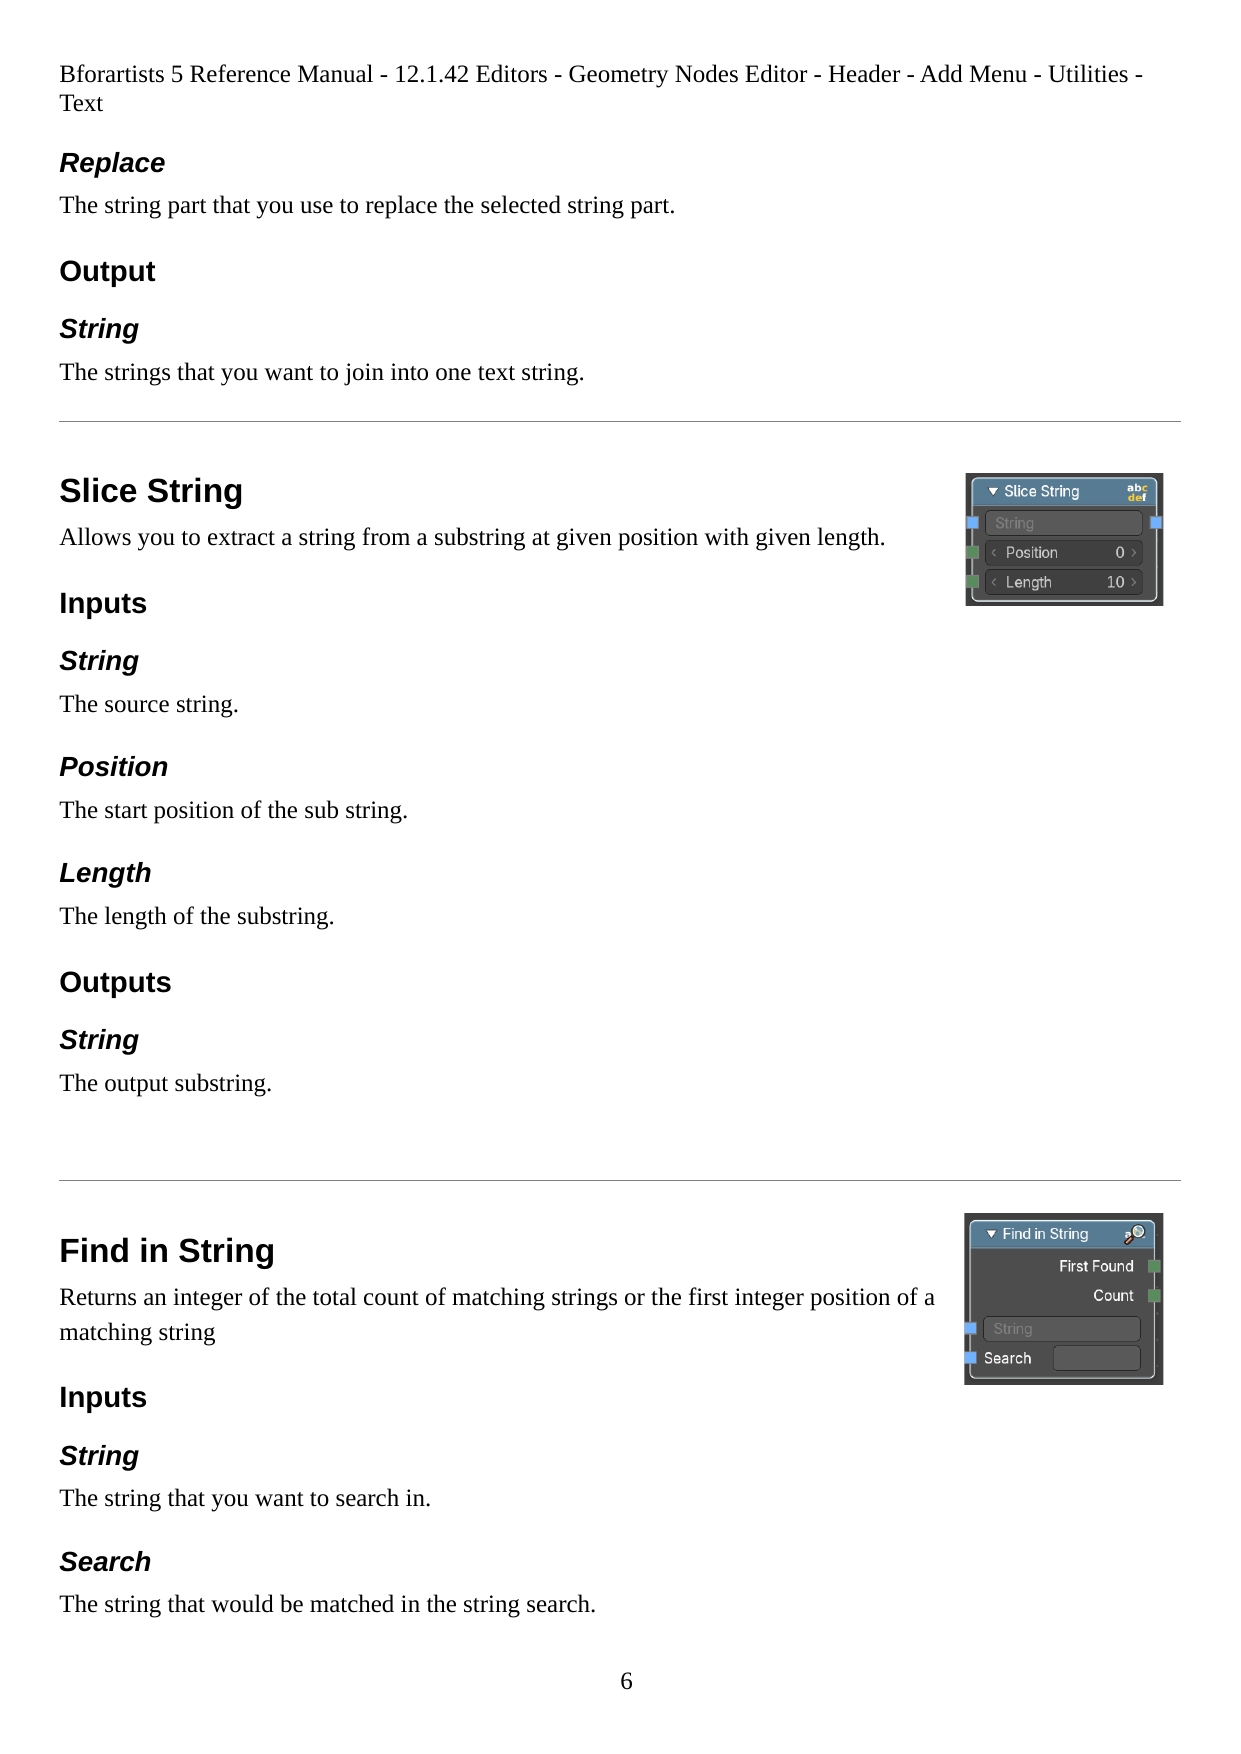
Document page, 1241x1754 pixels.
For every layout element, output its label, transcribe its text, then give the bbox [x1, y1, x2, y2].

subtitle String [59, 645, 1181, 677]
subtitle Find in String [59, 1231, 964, 1269]
subtitle Slice String [59, 471, 1181, 510]
text The output substring. [59, 1068, 1181, 1097]
subtitle String [59, 313, 1181, 345]
picture [965, 473, 1164, 606]
text Returns an integer of the total count of matching strings or the first integer position of a matching string [59, 1282, 964, 1345]
subtitle Search [59, 1545, 1181, 1577]
subtitle [1164, 1231, 1181, 1269]
subtitle Outputs [59, 965, 1181, 998]
picture [964, 1213, 1164, 1385]
text The strings that you want to join into one text string. [59, 357, 1181, 386]
subtitle Inputs [59, 586, 1181, 620]
subtitle Position [59, 751, 1181, 783]
subtitle Inputs [59, 1380, 1181, 1414]
text The string that would be matched in the string search. [59, 1589, 1181, 1618]
text The start position of the sub string. [59, 795, 1181, 824]
text The length of the substring. [59, 901, 1181, 930]
text The source string. [59, 689, 1181, 718]
subtitle String [59, 1439, 1181, 1471]
subtitle Replace [59, 146, 1181, 178]
subtitle String [59, 1023, 1181, 1055]
text Allows you to extract a string from a substring at given position with given length. [59, 522, 965, 551]
text The string part that you use to replace the selected string part. [59, 190, 1181, 219]
subtitle Output [59, 254, 1181, 288]
subtitle Length [59, 857, 1181, 888]
text The string that you want to search in. [59, 1483, 1181, 1512]
